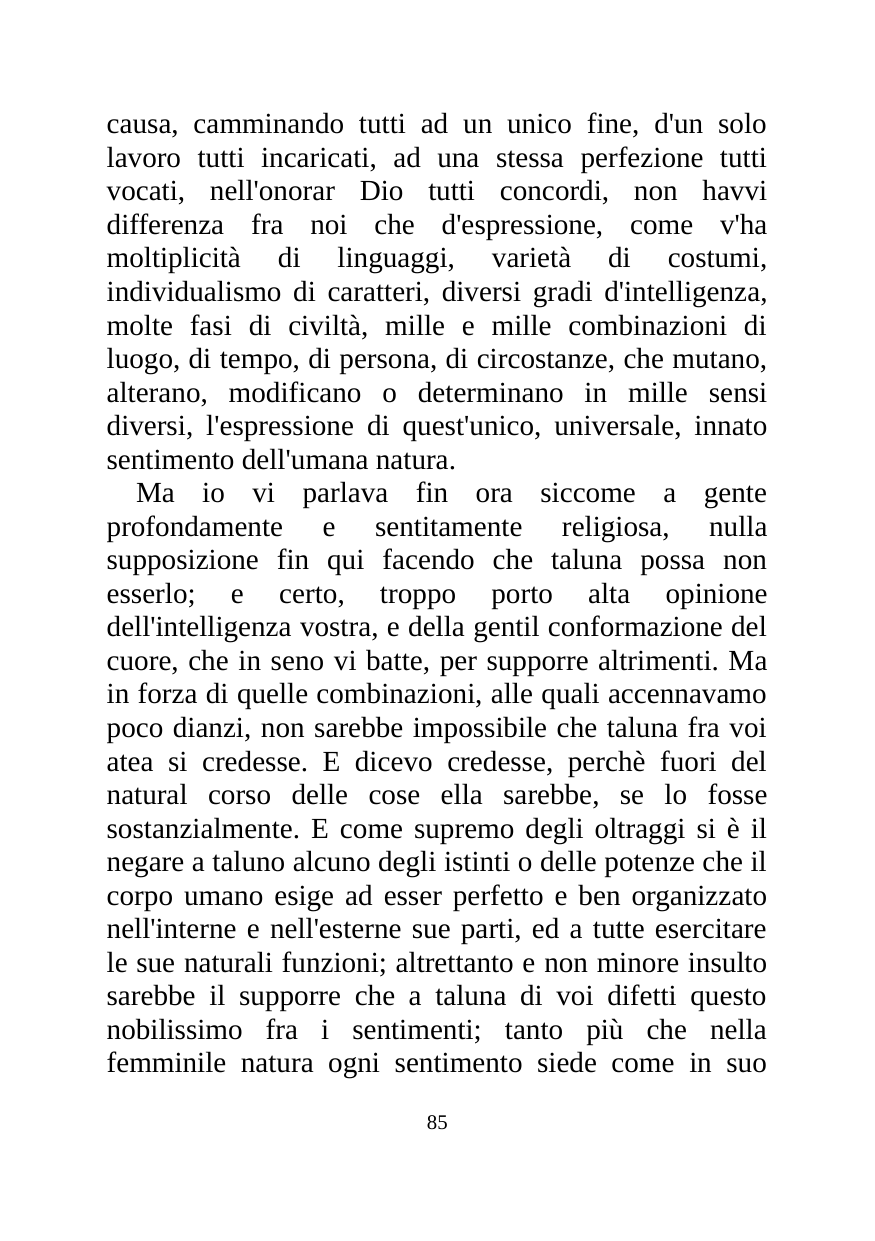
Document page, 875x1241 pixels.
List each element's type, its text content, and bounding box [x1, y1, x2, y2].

text causa, camminando tutti ad un unico fine, d'un solo lavoro tutti incaricati, ad una stessa perfezione tutti vocati, nell'onorar Dio tutti concordi, non havvi differenza fra noi che d'espressione, come v'ha moltiplicità di linguaggi, varietà di costumi, individualismo di caratteri, diversi gradi d'intelligenza, molte fasi di civiltà, mille e mille combinazioni di luogo, di tempo, di persona, di circostanze, che mutano, alterano, modificano o determinano in mille sensi diversi, l'espressione di quest'unico, universale, innato sentimento dell'umana natura. [106, 106, 768, 475]
text Ma io vi parlava fin ora siccome a gente profondamente e sentitamente religiosa, nulla supposizione fin qui facendo che taluna possa non esserlo; e certo, troppo porto alta opinione dell'intelligenza vostra, e della gentil conformazione del cuore, che in seno vi batte, per supporre altrimenti. Ma in forza di quelle combinazioni, alle quali accennavamo poco dianzi, non sarebbe impossibile che taluna fra voi atea si credesse. E dicevo credesse, perchè fuori del natural corso delle cose ella sarebbe, se lo fosse sostanzialmente. E come supremo degli oltraggi si è il negare a taluno alcuno degli istinti o delle potenze che il corpo umano esige ad esser perfetto e ben organizzato nell'interne e nell'esterne sue parti, ed a tutte esercitare le sue naturali funzioni; altrettanto e non minore insulto sarebbe il supporre che a taluna di voi difetti questo nobilissimo fra i sentimenti; tanto più che nella femminile natura ogni sentimento siede come in suo [106, 475, 768, 1079]
